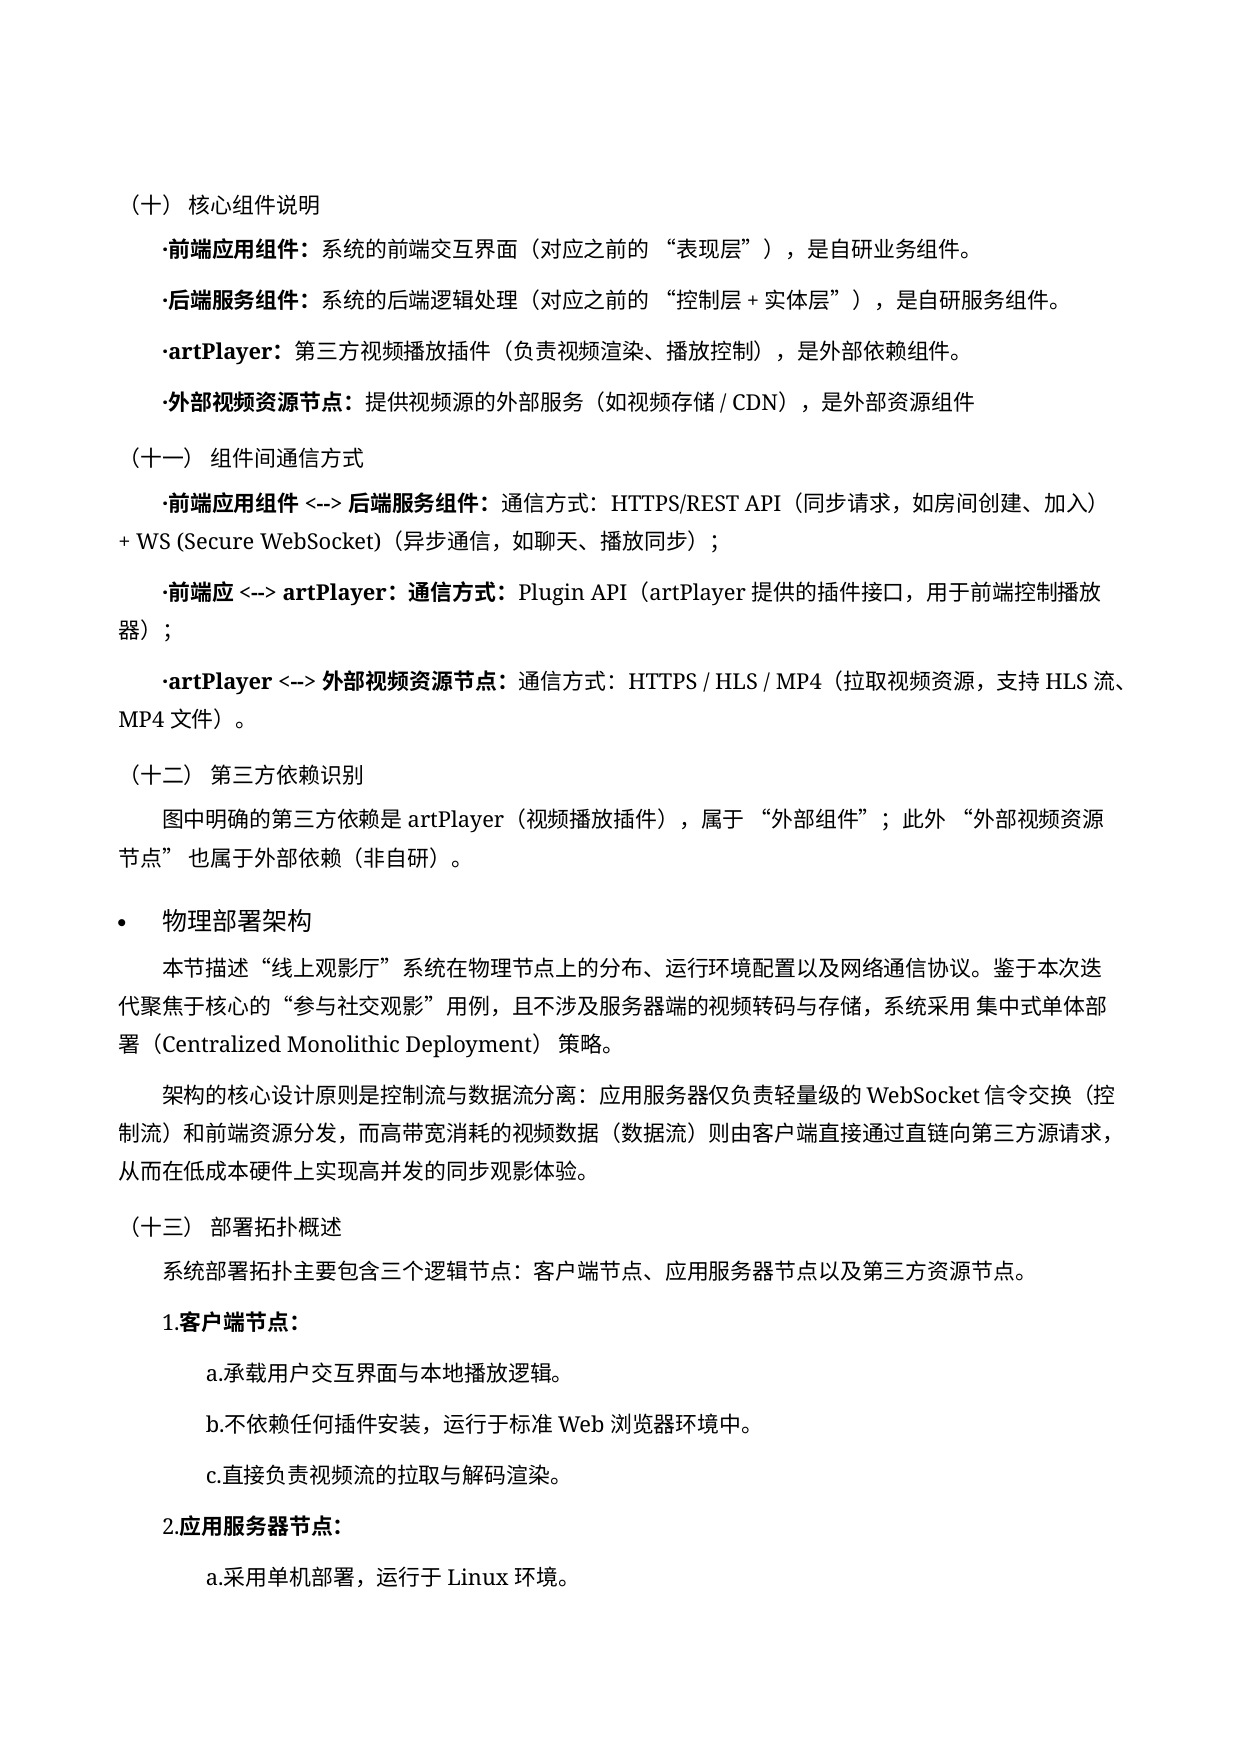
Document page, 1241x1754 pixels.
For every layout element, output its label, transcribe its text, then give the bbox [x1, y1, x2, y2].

text 架构的核心设计原则是控制流与数据流分离：应用服务器仅负责轻量级的WebSocket信令交换（控制流）和前端资源分发，而高带宽消耗的视频数据（数据流）则由客户端直接通过直链向第三方源请求，从而在低成本硬件上实现高并发的同步观影体验。 [118, 1078, 1122, 1186]
text ·artPlayer：第三方视频播放插件（负责视频渲染、播放控制），是外部依赖组件。 [118, 334, 1122, 366]
text 图中明确的第三方依赖是 artPlayer（视频播放插件），属于 “外部组件”；此外 “外部视频资源节点” 也属于外部依赖（非自研）。 [118, 802, 1122, 872]
text 本节描述“线上观影厅”系统在物理节点上的分布、运行环境配置以及网络通信协议。鉴于本次迭代聚焦于核心的“参与社交观影”用例，且不涉及服务器端的视频转码与存储，系统采用 集中式单体部署（Centralized Monolithic Deployment） 策略。 [118, 951, 1122, 1059]
text 系统部署拓扑主要包含三个逻辑节点：客户端节点、应用服务器节点以及第三方资源节点。 [118, 1254, 1122, 1286]
subtitle 部署拓扑概述 [118, 1210, 1122, 1242]
subtitle 物理部署架构 [118, 901, 1122, 937]
text ·外部视频资源节点：提供视频源的外部服务（如视频存储 / CDN），是外部资源组件 [118, 385, 1122, 417]
subtitle 核心组件说明 [118, 188, 1122, 219]
subtitle 组件间通信方式 [118, 441, 1122, 473]
text ·前端应用组件 <--> 后端服务组件：通信方式：HTTPS/REST API（同步请求，如房间创建、加入） + WS (Secure WebSocket)（异步通信，如聊天、播放同步）； [118, 486, 1122, 556]
text a.采用单机部署，运行于 Linux 环境。 [118, 1560, 1122, 1592]
text ·后端服务组件：系统的后端逻辑处理（对应之前的 “控制层 + 实体层”），是自研服务组件。 [118, 283, 1122, 315]
text c.直接负责视频流的拉取与解码渲染。 [118, 1458, 1122, 1490]
text ·前端应 <--> artPlayer：通信方式：Plugin API（artPlayer 提供的插件接口，用于前端控制播放器）； [118, 575, 1122, 644]
subtitle 第三方依赖识别 [118, 758, 1122, 790]
text b.不依赖任何插件安装，运行于标准 Web 浏览器环境中。 [118, 1407, 1122, 1439]
text 2.应用服务器节点： [118, 1509, 1122, 1541]
text 1.客户端节点： [118, 1305, 1122, 1337]
text ·前端应用组件：系统的前端交互界面（对应之前的 “表现层”），是自研业务组件。 [118, 232, 1122, 264]
text a.承载用户交互界面与本地播放逻辑。 [118, 1356, 1122, 1388]
text ·artPlayer <--> 外部视频资源节点：通信方式：HTTPS / HLS / MP4（拉取视频资源，支持 HLS 流、MP4 文件）。 [118, 664, 1122, 733]
